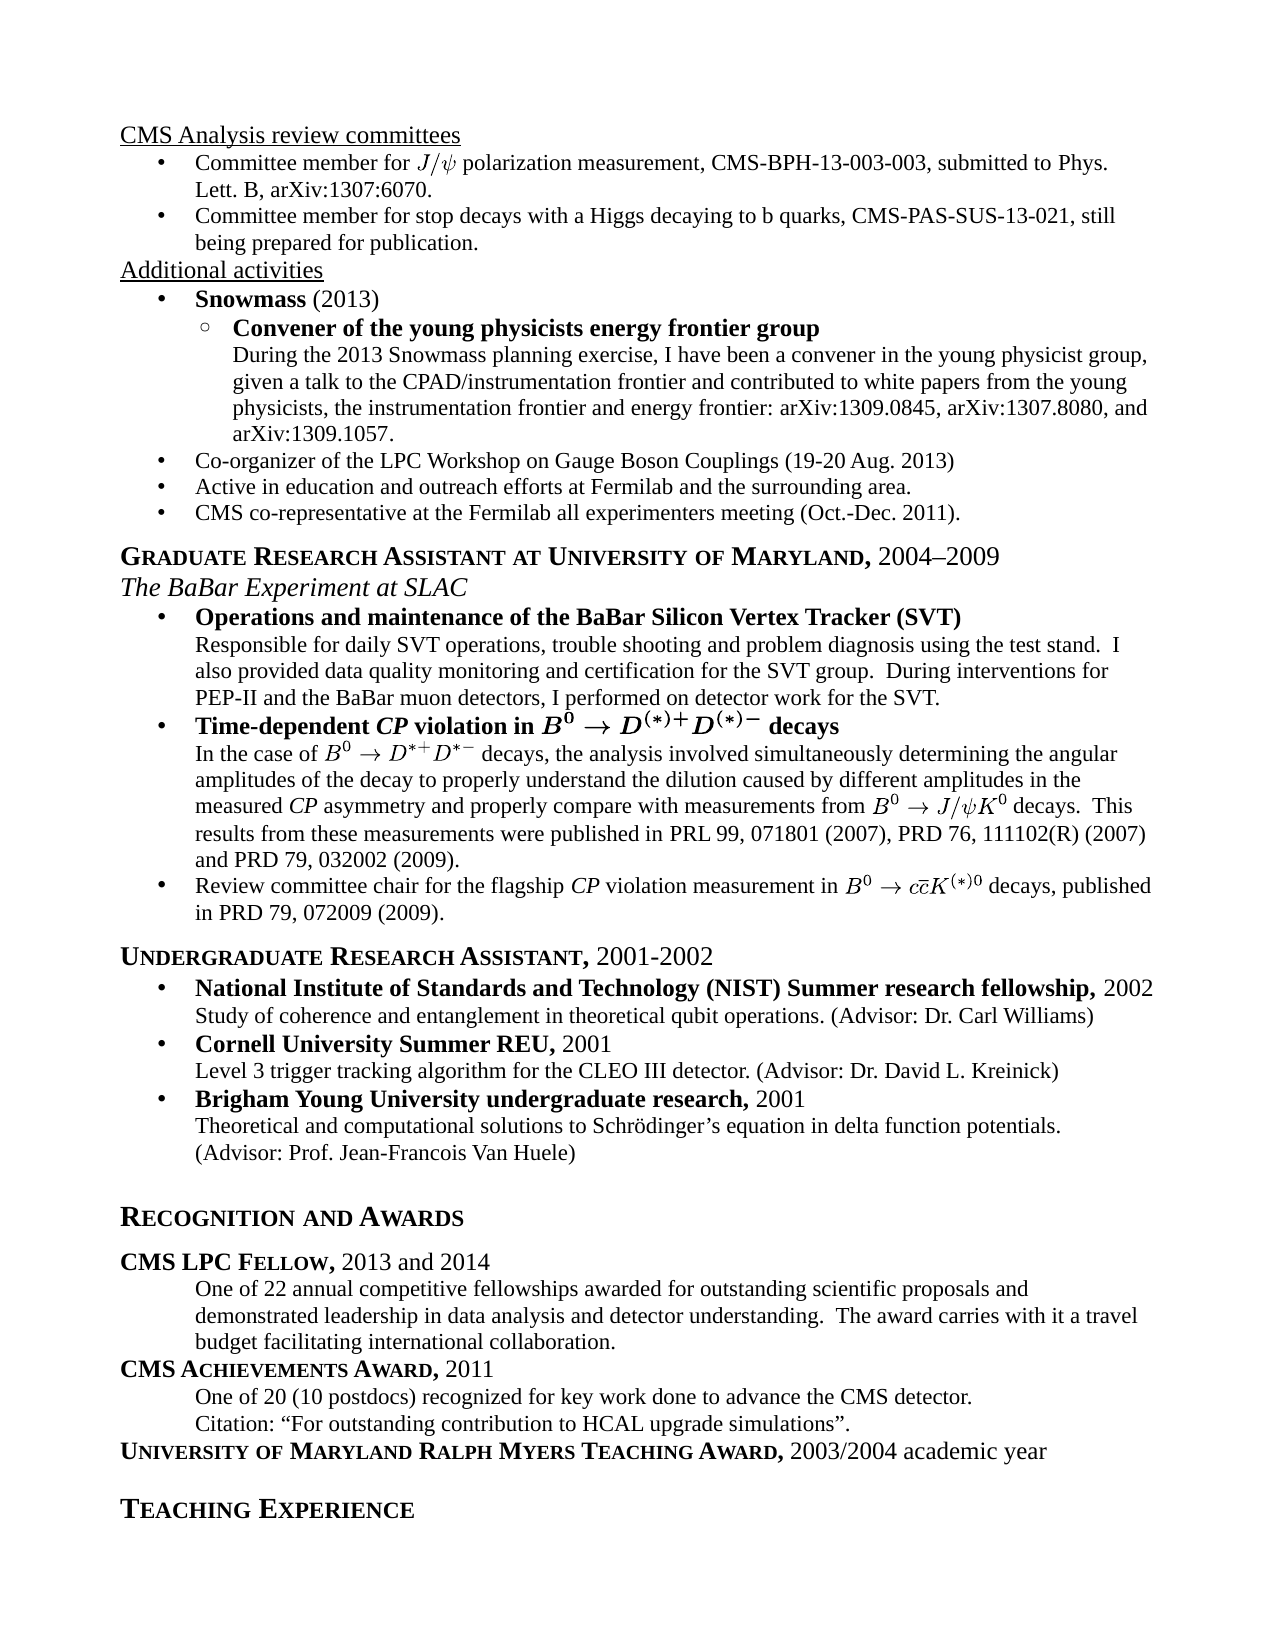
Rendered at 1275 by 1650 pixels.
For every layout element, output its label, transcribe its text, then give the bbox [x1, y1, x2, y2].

text CMS Analysis review committees [120, 120, 1155, 149]
list Time-dependent CP violation in decays [157, 710, 1155, 739]
list Brigham Young University undergraduate research, 2001 [157, 1084, 1155, 1113]
list CMS co-representative at the Fermilab all experimenters meeting (Oct.-Dec. 2011). [157, 499, 1155, 526]
list Committee member for polarization measurement, CMS-BPH-13-003-003, submitted to Phys. Lett. B, arXiv:1307:6070. [157, 149, 1155, 202]
list Responsible for daily SVT operations, trouble shooting and problem diagnosis using the test stand. I also provided data quality monitoring and certification for the SVT group. During interventions for PEP-II and the BaBar muon detectors, I performed on detector work for the SVT. [157, 631, 1155, 710]
list Study of coherence and entanglement in theoretical qubit operations. (Advisor: Dr. Carl Williams) [157, 1002, 1155, 1029]
list Cornell University Summer REU, 2001 [157, 1029, 1155, 1057]
text CMS LPC Fellow, 2013 and 2014 [120, 1247, 1155, 1276]
text Undergraduate Research Assistant, 2001-2002 [120, 940, 1155, 971]
text Additional activities [120, 255, 1155, 284]
text Teaching Experience [120, 1491, 1155, 1525]
list Active in education and outreach efforts at Fermilab and the surrounding area. [157, 473, 1155, 499]
text Recognition and Awards [120, 1199, 1155, 1232]
list In the case of decays, the analysis involved simultaneously determining the angular amplitudes of the decay to properly understand the dilution caused by different amplitudes in the measured CP asymmetry and properly compare with measurements from decays. This results from these measurements were published in PRL 99, 071801 (2007), PRD 76, 111102(R) (2007) and PRD 79, 032002 (2009). [157, 739, 1155, 873]
text University of Maryland Ralph Myers Teaching Award, 2003/2004 academic year [120, 1436, 1155, 1465]
text CMS Achievements Award, 2011 [120, 1354, 1155, 1383]
text The BaBar Experiment at SLAC [120, 571, 1155, 602]
list Operations and maintenance of the BaBar Silicon Vertex Tracker (SVT) [157, 602, 1155, 631]
list Co-organizer of the LPC Workshop on Gauge Boson Couplings (19-20 Aug. 2013) [157, 447, 1155, 473]
text Graduate Research Assistant at University of Maryland, 2004–2009 [120, 540, 1155, 571]
list One of 22 annual competitive fellowships awarded for outstanding scientific proposals and demonstrated leadership in data analysis and detector understanding. The award carries with it a travel budget facilitating international collaboration. [157, 1276, 1155, 1354]
list Convener of the young physicists energy frontier group [195, 313, 1155, 341]
list Committee member for stop decays with a Higgs decaying to b quarks, CMS-PAS-SUS-13-021, still being prepared for publication. [157, 202, 1155, 255]
list Snowmass (2013) [157, 284, 1155, 313]
list During the 2013 Snowmass planning exercise, I have been a convener in the young physicist group, given a talk to the CPAD/instrumentation frontier and contributed to white papers from the young physicists, the instrumentation frontier and energy frontier: arXiv:1309.0845, arXiv:1307.8080, and arXiv:1309.1057. [195, 341, 1155, 447]
list National Institute of Standards and Technology (NIST) Summer research fellowship, 2002 [157, 971, 1155, 1002]
text Citation: “For outstanding contribution to HCAL upgrade simulations”. [120, 1410, 1155, 1436]
list Level 3 trigger tracking algorithm for the CLEO III detector. (Advisor: Dr. David L. Kreinick) [157, 1057, 1155, 1084]
text One of 20 (10 postdocs) recognized for key work done to advance the CMS detector. [120, 1383, 1155, 1410]
list Review committee chair for the flagship CP violation measurement in decays, published in PRD 79, 072009 (2009). [157, 873, 1155, 926]
list Theoretical and computational solutions to Schrödinger’s equation in delta function potentials. (Advisor: Prof. Jean-Francois Van Huele) [157, 1113, 1155, 1165]
